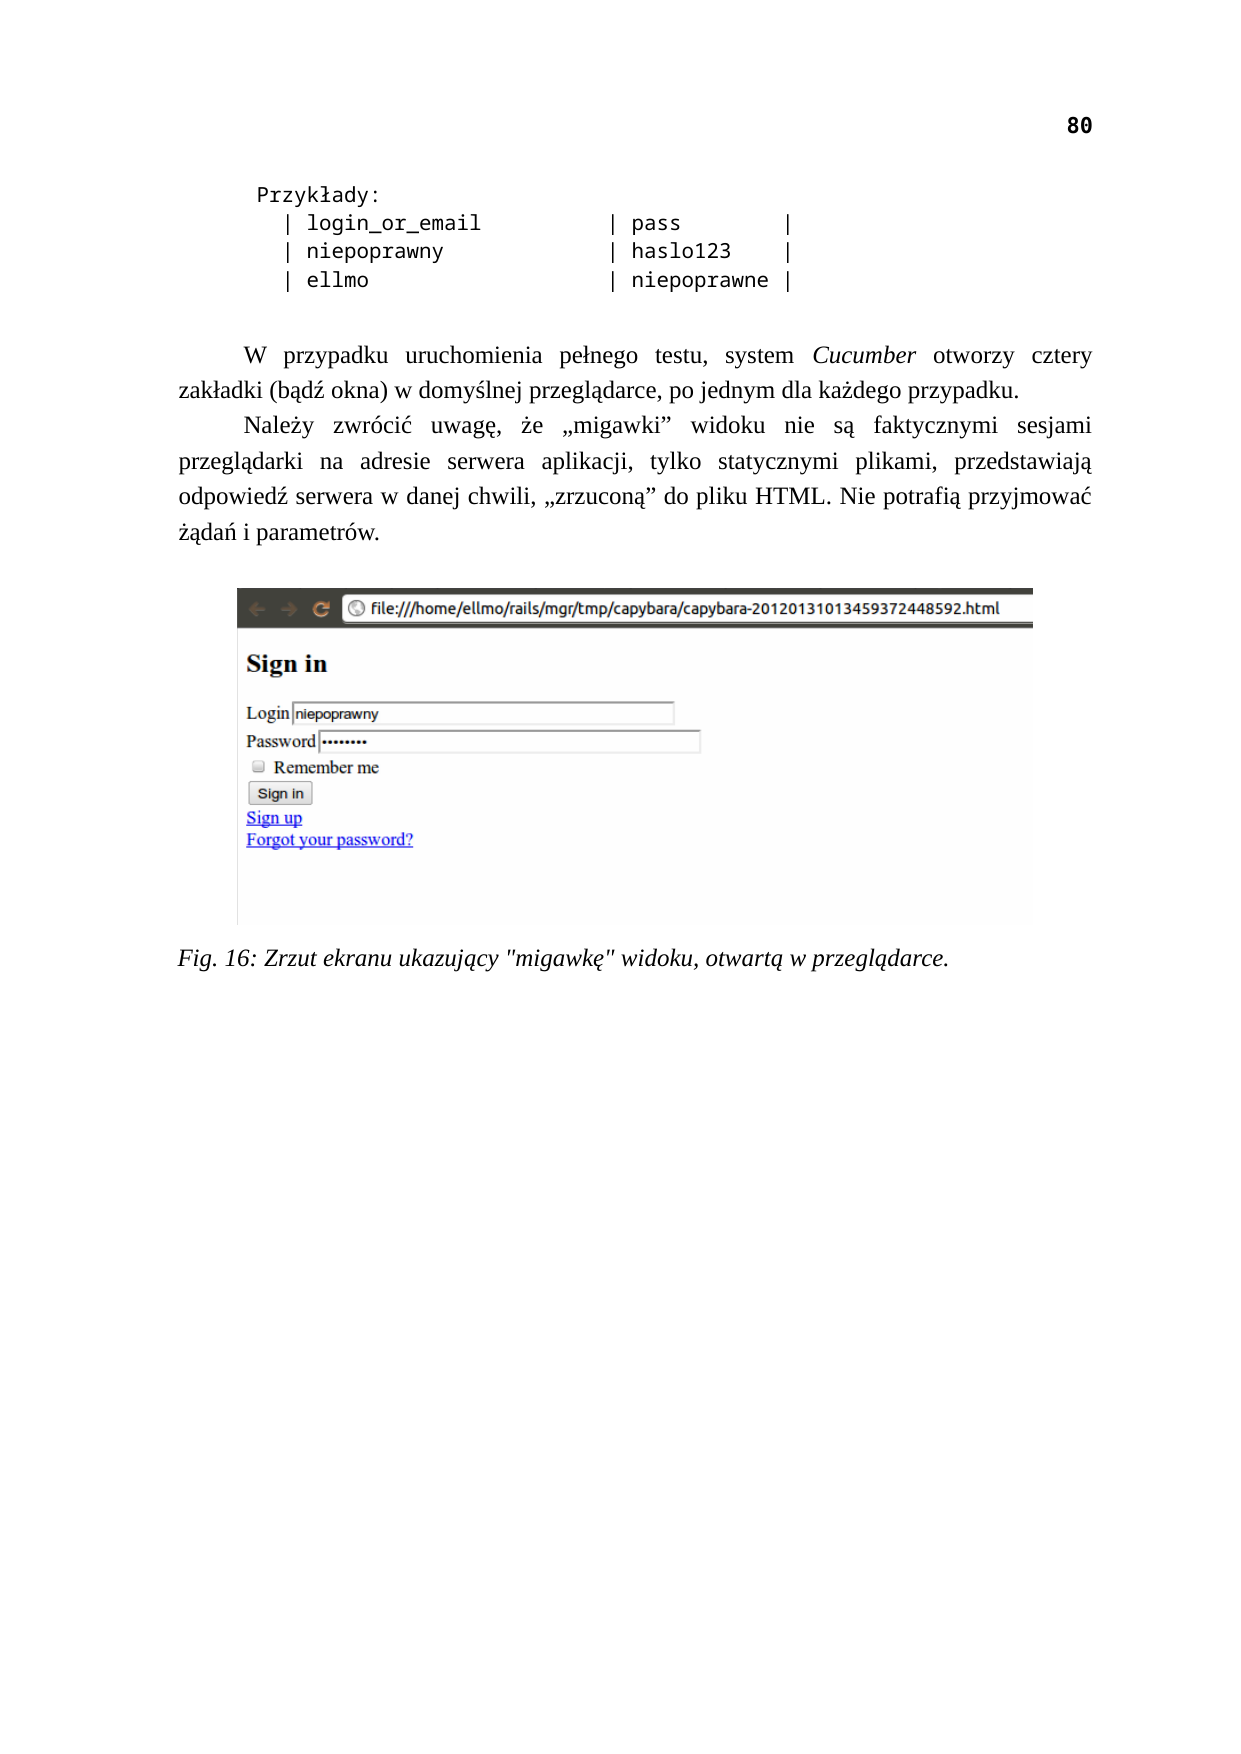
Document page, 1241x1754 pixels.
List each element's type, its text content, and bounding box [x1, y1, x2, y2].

text Należy zwrócić uwagę, że „migawki” widoku nie są faktycznymi sesjami przeglądarki na adresie serwera aplikacji, tylko statycznymi plikami, przedstawiają odpowiedź serwera w danej chwili, „zrzuconą” do pliku HTML. Nie potrafią przyjmować żądań i parametrów. [178, 406, 1093, 547]
text Fig. 16: Zrzut ekranu ukazujący "migawkę" widoku, otwartą w przeglądarce. [177, 943, 1093, 972]
table_header Przykłady: | login_or_email | pass | | niepoprawny | haslo123 | | ellmo | niepoprawne | [177, 174, 1093, 299]
picture [236, 588, 1033, 925]
table_header [177, 583, 1093, 931]
text W przypadku uruchomienia pełnego testu, system Cucumber otworzy cztery zakładki (bądź okna) w domyślnej przeglądarce, po jednym dla każdego przypadku. [178, 335, 1093, 406]
